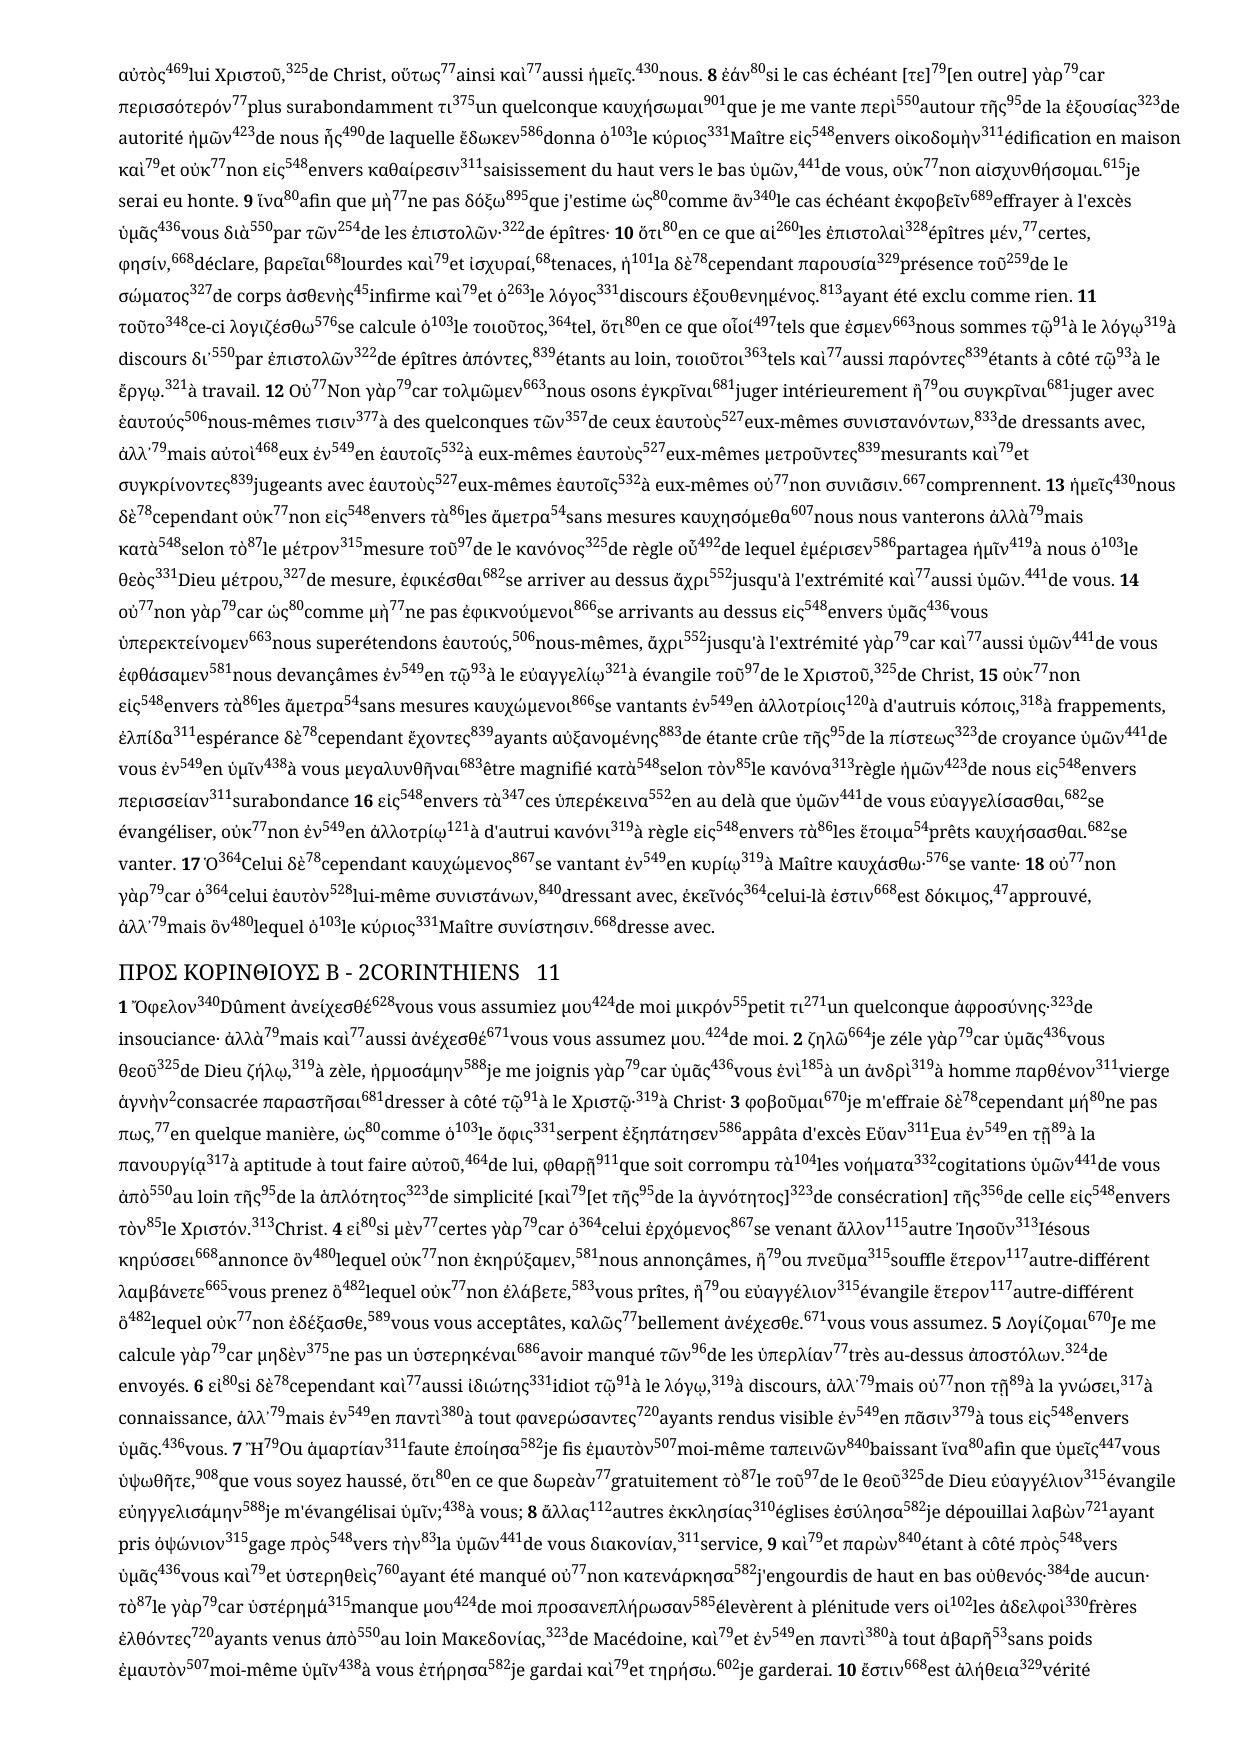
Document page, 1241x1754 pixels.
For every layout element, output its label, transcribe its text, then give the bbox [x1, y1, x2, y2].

text ΠΡΟΣ ΚΟΡΙΝΘΙΟΥΣ Β - 2CORINTHIENS 11 [118, 957, 1181, 987]
text 1 Αὐτὸς513Moi-même δὲ78cependant ἐγὼ431moi Παῦλος331Paulus παρακαλῶ664j'appelle à côté ὑμᾶς436vous διὰ550par τῆς95de la πραΰτητος323de douceur καὶ79et ἐπιεικείας323de modération τοῦ97de le Χριστοῦ,325de Christ, ὃς498lequel κατὰ548selon πρόσωπον315face μὲν77certes ταπεινὸς47bas ἐν549en ὑμῖν,438à vous, ἀπὼν840étant au loin δὲ78cependant θαρρῶ664j'encourage εἰς548envers ὑμᾶς·436vous· 2 δέομαι670je m'attache de lien δὲ78cependant τὸ348ce μὴ77ne pas παρὼν840étant à côté θαρρῆσαι681encourager τῇ89à la πεποιθήσει317à confiance ᾗ484à laquelle λογίζομαι670je me calcule τολμῆσαι681oser ἐπί548sur τινας372des quelconques τοὺς345ceux λογιζομένους848se calculants ἡμᾶς416nous ὡς80comme κατὰ548selon σάρκα311chair περιπατοῦντας.821piétinants autour. 3 Ἐν549En σαρκὶ317à chair γὰρ79car περιπατοῦντες839piétinants autour οὐ77non κατὰ548selon σάρκα311chair στρατευόμεθα,669nous nous guerroyons en soldat, 4 τὰ104les γὰρ79car ὅπλα332armes τῆς95de la στρατείας323de guerre de soldat ἡμῶν423de nous οὐ77non σαρκικὰ48charnels ἀλλὰ79mais δυνατὰ48puissants τῷ91à le θεῷ319à Dieu πρὸς548vers καθαίρεσιν311saisissement du haut vers le bas ὀχυρωμάτων,326de forteresses, λογισμοὺς312calculs καθαιροῦντες839saisissants du haut vers le bas 5 καὶ79et πᾶν271tout ὕψωμα315hauteur ἐπαιρόμενον851se surélevant κατὰ550contre τῆς95de la γνώσεως323de connaissance τοῦ97de le θεοῦ,325de Dieu, καὶ79et αἰχμαλωτίζοντες839faisants captif πᾶν271tout νόημα315cogitation εἰς548envers τὴν83la ὑπακοὴν311écoute soumise τοῦ97de le Χριστοῦ,325de Christ, 6 καὶ79et ἐν549en ἑτοίμῳ61à prêt ἔχοντες839ayants ἐκδικῆσαι681venger πᾶσαν267toute παρακοήν,311écoute à côté, ὅταν80lorsque le cas échéant πληρωθῇ911que soit fait plénitude ὑμῶν441de vous ἡ101la ὑπακοή.329écoute soumise. 7 Τὰ347Ces κατὰ548selon πρόσωπον315face βλέπετε.665vous regardez. εἴ80si τις390un quelconque πέποιθεν642a persuadé ἑαυτῷ533à lui-même Χριστοῦ325de Christ εἶναι,689être, τοῦτο348ce-ci λογιζέσθω576se calcule πάλιν77de nouveau ἐφ᾽550sur ἑαυτοῦ,537de lui-même, ὅτι80en ce que καθὼς77de haut en bas comme αὐτὸς469lui Χριστοῦ,325de Christ, οὕτως77ainsi καὶ77aussi ἡμεῖς.430nous. 8 ἐάν80si le cas échéant [τε]79[en outre] γὰρ79car περισσότερόν77plus surabondamment τι375un quelconque καυχήσωμαι901que je me vante περὶ550autour τῆς95de la ἐξουσίας323de autorité ἡμῶν423de nous ἧς490de laquelle ἔδωκεν586donna ὁ103le κύριος331Maître εἰς548envers οἰκοδομὴν311édification en maison καὶ79et οὐκ77non εἰς548envers καθαίρεσιν311saisissement du haut vers le bas ὑμῶν,441de vous, οὐκ77non αἰσχυνθήσομαι.615je serai eu honte. 9 ἵνα80afin que μὴ77ne pas δόξω895que j'estime ὡς80comme ἂν340le cas échéant ἐκφοβεῖν689effrayer à l'excès ὑμᾶς436vous διὰ550par τῶν254de les ἐπιστολῶν·322de épîtres· 10 ὅτι80en ce que αἱ260les ἐπιστολαὶ328épîtres μέν,77certes, φησίν,668déclare, βαρεῖαι68lourdes καὶ79et ἰσχυραί,68tenaces, ἡ101la δὲ78cependant παρουσία329présence τοῦ259de le σώματος327de corps ἀσθενὴς45infirme καὶ79et ὁ263le λόγος331discours ἐξουθενημένος.813ayant été exclu comme rien. 11 τοῦτο348ce-ci λογιζέσθω576se calcule ὁ103le τοιοῦτος,364tel, ὅτι80en ce que οἷοί497tels que ἐσμεν663nous sommes τῷ91à le λόγῳ319à discours δι᾽550par ἐπιστολῶν322de épîtres ἀπόντες,839étants au loin, τοιοῦτοι363tels καὶ77aussi παρόντες839étants à côté τῷ93à le ἔργῳ.321à travail. 12 Οὐ77Non γὰρ79car τολμῶμεν663nous osons ἐγκρῖναι681juger intérieurement ἢ79ou συγκρῖναι681juger avec ἑαυτούς506nous-mêmes τισιν377à des quelconques τῶν357de ceux ἑαυτοὺς527eux-mêmes συνιστανόντων,833de dressants avec, ἀλλ᾽79mais αὐτοὶ468eux ἐν549en ἑαυτοῖς532à eux-mêmes ἑαυτοὺς527eux-mêmes μετροῦντες839mesurants καὶ79et συγκρίνοντες839jugeants avec ἑαυτοὺς527eux-mêmes ἑαυτοῖς532à eux-mêmes οὐ77non συνιᾶσιν.667comprennent. 13 ἡμεῖς430nous δὲ78cependant οὐκ77non εἰς548envers τὰ86les ἄμετρα54sans mesures καυχησόμεθα607nous nous vanterons ἀλλὰ79mais κατὰ548selon τὸ87le μέτρον315mesure τοῦ97de le κανόνος325de règle οὗ492de lequel ἐμέρισεν586partagea ἡμῖν419à nous ὁ103le θεὸς331Dieu μέτρου,327de mesure, ἐφικέσθαι682se arriver au dessus ἄχρι552jusqu'à l'extrémité καὶ77aussi ὑμῶν.441de vous. 14 οὐ77non γὰρ79car ὡς80comme μὴ77ne pas ἐφικνούμενοι866se arrivants au dessus εἰς548envers ὑμᾶς436vous ὑπερεκτείνομεν663nous superétendons ἑαυτούς,506nous-mêmes, ἄχρι552jusqu'à l'extrémité γὰρ79car καὶ77aussi ὑμῶν441de vous ἐφθάσαμεν581nous devançâmes ἐν549en τῷ93à le εὐαγγελίῳ321à évangile τοῦ97de le Χριστοῦ,325de Christ, 15 οὐκ77non εἰς548envers τὰ86les ἄμετρα54sans mesures καυχώμενοι866se vantants ἐν549en ἀλλοτρίοις120à d'autruis κόποις,318à frappements, ἐλπίδα311espérance δὲ78cependant ἔχοντες839ayants αὐξανομένης883de étante crûe τῆς95de la πίστεως323de croyance ὑμῶν441de vous ἐν549en ὑμῖν438à vous μεγαλυνθῆναι683être magnifié κατὰ548selon τὸν85le κανόνα313règle ἡμῶν423de nous εἰς548envers περισσείαν311surabondance 16 εἰς548envers τὰ347ces ὑπερέκεινα552en au delà que ὑμῶν441de vous εὐαγγελίσασθαι,682se évangéliser, οὐκ77non ἐν549en ἀλλοτρίῳ121à d'autrui κανόνι319à règle εἰς548envers τὰ86les ἕτοιμα54prêts καυχήσασθαι.682se vanter. 17 Ὁ364Celui δὲ78cependant καυχώμενος867se vantant ἐν549en κυρίῳ319à Maître καυχάσθω·576se vante· 18 οὐ77non γὰρ79car ὁ364celui ἑαυτὸν528lui-même συνιστάνων,840dressant avec, ἐκεῖνός364celui-là ἐστιν668est δόκιμος,47approuvé, ἀλλ᾽79mais ὃν480lequel ὁ103le κύριος331Maître συνίστησιν.668dresse avec. [118, 59, 1181, 939]
text 1 Ὄφελον340Dûment ἀνείχεσθέ628vous vous assumiez μου424de moi μικρόν55petit τι271un quelconque ἀφροσύνης·323de insouciance· ἀλλὰ79mais καὶ77aussi ἀνέχεσθέ671vous vous assumez μου.424de moi. 2 ζηλῶ664je zéle γὰρ79car ὑμᾶς436vous θεοῦ325de Dieu ζήλῳ,319à zèle, ἡρμοσάμην588je me joignis γὰρ79car ὑμᾶς436vous ἑνὶ185à un ἀνδρὶ319à homme παρθένον311vierge ἁγνὴν2consacrée παραστῆσαι681dresser à côté τῷ91à le Χριστῷ·319à Christ· 3 φοβοῦμαι670je m'effraie δὲ78cependant μή80ne pas πως,77en quelque manière, ὡς80comme ὁ103le ὄφις331serpent ἐξηπάτησεν586appâta d'excès Εὕαν311Eua ἐν549en τῇ89à la πανουργίᾳ317à aptitude à tout faire αὐτοῦ,464de lui, φθαρῇ911que soit corrompu τὰ104les νοήματα332cogitations ὑμῶν441de vous ἀπὸ550au loin τῆς95de la ἁπλότητος323de simplicité [καὶ79[et τῆς95de la ἁγνότητος]323de consécration] τῆς356de celle εἰς548envers τὸν85le Χριστόν.313Christ. 4 εἰ80si μὲν77certes γὰρ79car ὁ364celui ἐρχόμενος867se venant ἄλλον115autre Ἰησοῦν313Iésous κηρύσσει668annonce ὃν480lequel οὐκ77non ἐκηρύξαμεν,581nous annonçâmes, ἢ79ou πνεῦμα315souffle ἕτερον117autre-différent λαμβάνετε665vous prenez ὃ482lequel οὐκ77non ἐλάβετε,583vous prîtes, ἢ79ou εὐαγγέλιον315évangile ἕτερον117autre-différent ὃ482lequel οὐκ77non ἐδέξασθε,589vous vous acceptâtes, καλῶς77bellement ἀνέχεσθε.671vous vous assumez. 5 Λογίζομαι670Je me calcule γὰρ79car μηδὲν375ne pas un ὑστερηκέναι686avoir manqué τῶν96de les ὑπερλίαν77très au-dessus ἀποστόλων.324de envoyés. 6 εἰ80si δὲ78cependant καὶ77aussi ἰδιώτης331idiot τῷ91à le λόγῳ,319à discours, ἀλλ᾽79mais οὐ77non τῇ89à la γνώσει,317à connaissance, ἀλλ᾽79mais ἐν549en παντὶ380à tout φανερώσαντες720ayants rendus visible ἐν549en πᾶσιν379à tous εἰς548envers ὑμᾶς.436vous. 7 Ἢ79Ou ἁμαρτίαν311faute ἐποίησα582je fis ἐμαυτὸν507moi-même ταπεινῶν840baissant ἵνα80afin que ὑμεῖς447vous ὑψωθῆτε,908que vous soyez haussé, ὅτι80en ce que δωρεὰν77gratuitement τὸ87le τοῦ97de le θεοῦ325de Dieu εὐαγγέλιον315évangile εὐηγγελισάμην588je m'évangélisai ὑμῖν;438à vous; 8 ἄλλας112autres ἐκκλησίας310églises ἐσύλησα582je dépouillai λαβὼν721ayant pris ὀψώνιον315gage πρὸς548vers τὴν83la ὑμῶν441de vous διακονίαν,311service, 9 καὶ79et παρὼν840étant à côté πρὸς548vers ὑμᾶς436vous καὶ79et ὑστερηθεὶς760ayant été manqué οὐ77non κατενάρκησα582j'engourdis de haut en bas οὐθενός·384de aucun· τὸ87le γὰρ79car ὑστέρημά315manque μου424de moi προσανεπλήρωσαν585élevèrent à plénitude vers οἱ102les ἀδελφοὶ330frères ἐλθόντες720ayants venus ἀπὸ550au loin Μακεδονίας,323de Macédoine, καὶ79et ἐν549en παντὶ380à tout ἀβαρῆ53sans poids ἐμαυτὸν507moi-même ὑμῖν438à vous ἐτήρησα582je gardai καὶ79et τηρήσω.602je garderai. 10 ἔστιν668est ἀλήθεια329vérité Χριστοῦ325de Christ ἐν549en ἐμοὶ420à moi ὅτι80en ce que ἡ101la καύχησις329vanterie αὕτη154celle-ci οὐ77non φραγήσεται619sera obstrué εἰς548envers ἐμὲ417moi ἐν549en τοῖς92à les κλίμασιν320à climats τῆς95de la Ἀχαΐας.323de Achaïe. 11 διὰ548par le fait de τί;399quel; ὅτι80en ce que οὐκ77non ἀγαπῶ664j'aime ὑμᾶς;436vous; ὁ103le θεὸς331Dieu οἶδεν.642a su. 12 Ὃ482Lequel δὲ78cependant ποιῶ,664je fais, καὶ77aussi ποιήσω,602je ferai, ἵνα80afin que ἐκκόψω895que je coupe à l'excès τὴν83la ἀφορμὴν311occasion τῶν357de ceux θελόντων833de voulants ἀφορμήν,311occasion, ἵνα80afin que ἐν549en ᾧ488à lequel καυχῶνται673se vantent εὑρεθῶσιν910que soient trouvé καθὼς77de haut en bas comme καὶ77aussi ἡμεῖς.430nous. 13 οἱ102les γὰρ79car τοιοῦτοι363tels ψευδαπόστολοι,330faux apôtres, ἐργάται330travailleurs δόλιοι,21trompeurs, μετασχηματιζόμενοι866se schématisants au-delà εἰς548envers ἀποστόλους312envoyés Χριστοῦ.325de Christ. 14 καὶ79et οὐ77non θαῦμα·333objet d'étonnement· αὐτὸς542lui-même γὰρ79car ὁ103le σατανᾶς331Satanas μετασχηματίζεται674se schématise au-delà εἰς548envers ἄγγελον313messager φωτός.327de lumière. 15 οὐ77non μέγα49grand οὖν79donc εἰ80si καὶ77aussi οἱ102les διάκονοι330serviteurs αὐτοῦ464de lui μετασχηματίζονται673se schématisent au-delà ὡς80comme διάκονοι330serviteurs δικαιοσύνης·323de justice· ὧν491de lesquels τὸ105le τέλος333achèvement ἔσται612se sera κατὰ548selon τὰ86les ἔργα314travaux αὐτῶν.463de eux. 16 Πάλιν77De nouveau λέγω,664je dis, μή77ne pas τίς390un quelconque με417moi δόξῃ899que estime ἄφρονα32insensé εἶναι·689être· εἰ80si δὲ78cependant μή77ne pas γε,340du moins, κἂν77et si ὡς80comme ἄφρονα53insensé δέξασθέ557que vous vous acceptez με,417moi, ἵνα80afin que κἀγὼ431et moi μικρόν55petit τι271un quelconque καυχήσωμαι.901que je me vante. 17 ὃ482lequel λαλῶ,664je bavarde, οὐ77non κατὰ548selon κύριον313Maître λαλῶ664je bavarde ἀλλ᾽79mais ὡς80comme ἐν549en ἀφροσύνῃ,317à insouciance, ἐν549en ταύτῃ142à celle-ci τῇ89à la ὑποστάσει317à soutenance τῆς95de la καυχήσεως.323de vanterie. 18 ἐπεὶ80puisque πολλοὶ389nombreux καυχῶνται673se vantent κατὰ548selon σάρκα,311chair, κἀγὼ431et moi καυχήσομαι.608je me vanterai. 19 ἡδέως77plaisamment γὰρ79car ἀνέχεσθε671vous vous assumez τῶν96de les ἀφρόνων64de insensés φρόνιμοι46pensifs ὄντες·839étants· 20 ἀνέχεσθε671vous vous assumez γὰρ79car εἴ80si τις390un quelconque ὑμᾶς436vous καταδουλοῖ,668asservit de haut en bas, εἴ80si τις390un quelconque κατεσθίει,668mange complètement, εἴ80si τις390un quelconque λαμβάνει,668prend, εἴ80si τις390un quelconque ἐπαίρεται,674se surélève, εἴ80si τις390un quelconque εἰς548envers πρόσωπον315face ὑμᾶς436vous δέρει.668pèle. 21 κατὰ548selon ἀτιμίαν311dévalorisation λέγω,664je dis, ὡς80comme ὅτι80en ce que ἡμεῖς430nous ἠσθενήκαμεν.637nous avons été infirme. Ἐν549En ᾧ488à lequel δ᾽78cependant ἄν340le cas échéant τις390un quelconque τολμᾷ,921que ose, ἐν549en ἀφροσύνῃ317à insouciance λέγω,664je dis, τολμῶ664j'ose κἀγώ.431et moi. 22 Ἑβραῖοί330Hébreux εἰσιν;667sont; κἀγώ.431et moi. Ἰσραηλῖταί330Israélites εἰσιν;667sont; κἀγώ.431et moi. σπέρμα333semence Ἀβραάμ325de Abraam εἰσιν;667sont; κἀγώ.431et moi. 23 διάκονοι330serviteurs Χριστοῦ325de Christ εἰσιν;667sont; παραφρονῶν840pensant à côté λαλῶ,664je bavarde, ὑπὲρ77au-dessus ἐγώ·431moi· ἐν549en κόποις318à frappements περισσοτέρως,77plus surabondamment, ἐν549en φυλακαῖς316à gardiennages περισσοτέρως,77plus surabondamment, ἐν549en πληγαῖς316à coups ὑπερβαλλόντως,77au-dessus de la mesure, ἐν549en θανάτοις318à trépas πολλάκις.77souvent. 24 Ὑπὸ550Sous Ἰουδαίων64de Ioudaiens πεντάκις77cinq fois τεσσεράκοντα50quarante παρὰ548à côté μίαν51une ἔλαβον,582je pris, 25 τρὶς77trois fois ἐρραβδίσθην,596je fus bâtonné, ἅπαξ77une fois ἐλιθάσθην,596je fus pierré, τρὶς77trois fois ἐναυάγησα,582je naufrageai, νυχθήμερον315nycthémère ἐν549en τῷ91à le βυθῷ319à abîme πεποίηκα·638j'ai fait· 26 ὁδοιπορίαις316à marches de cheminements πολλάκις,77souvent, κινδύνοις318à risques ποταμῶν,324de fleuves, κινδύνοις318à risques λῃστῶν,324de pilleurs, κινδύνοις318à risques ἐκ550hors γένους,327de genre, κινδύνοις318à risques ἐξ550hors ἐθνῶν,326de ethnies, κινδύνοις318à risques ἐν549en πόλει,317à cité, κινδύνοις318à risques ἐν549en ἐρημίᾳ,317à lieu désertique, κινδύνοις318à risques ἐν549en θαλάσσῃ,317à mer, κινδύνοις318à risques ἐν549en ψευδαδέλφοις,318à faux frères, 27 κόπῳ319à frappement καὶ79et μόχθῳ,319à labeur, ἐν549en ἀγρυπνίαις316à insomnies πολλάκις,77souvent, ἐν549en λιμῷ319à famine καὶ79et δίψει,321à soif, ἐν549en νηστείαις316à jeûnes πολλάκις,77souvent, ἐν549en ψύχει321à froid καὶ79et γυμνότητι·317à nudité· 28 χωρὶς552séparément τῶν359de ces παρεκτὸς77hormis ἡ101la ἐπίστασίς329opposition μοι420à moi ἡ362celle καθ᾽548selon ἡμέραν,311journée, ἡ101la μέριμνα329inquiétude πασῶν278de toutes τῶν94de les ἐκκλησιῶν.322de églises. 29 τίς410quel ἀσθενεῖ668est infirme καὶ79et οὐκ77non ἀσθενῶ;664je suis infirme; τίς410quel σκανδαλίζεται680est scandalisé καὶ79et οὐκ77non ἐγὼ431moi πυροῦμαι;676je suis brûlé au feu; 30 Εἰ80Si καυχᾶσθαι690se vanter δεῖ,668attache de lien, τὰ347ces τῆς95de la ἀσθενείας323de infirmité μου424de moi καυχήσομαι.608je me vanterai. 31 ὁ103le θεὸς331Dieu καὶ79et πατὴρ331père τοῦ97de le κυρίου325de Maître Ἰησοῦ325de Iésous οἶδεν,642a su, ὁ364celui ὢν840étant εὐλογητὸς47élogié εἰς548envers τοὺς84les αἰῶνας,312ères, ὅτι80en ce que οὐ77non ψεύδομαι.670je me mens. 32 ἐν549en Δαμασκῷ317à Damas ὁ103le ἐθνάρχης331ethnarque Ἁρέτα325de Arétas τοῦ97de le βασιλέως325de roi ἐφρούρει625regardait au-devant τὴν83la πόλιν311cité Δαμασκηνῶν64de Damascéniens πιάσαι681saisir με,417moi, 33 καὶ79et διὰ550par θυρίδος323de fenêtre ἐν549en σαργάνῃ317à panier ἐχαλάσθην596je fus lâché διὰ550par τοῦ99de le τείχους327de muraille καὶ79et ἐξέφυγον582je fuis dehors τὰς82les χεῖρας310mains αὐτοῦ.464de lui. [118, 992, 1181, 1682]
